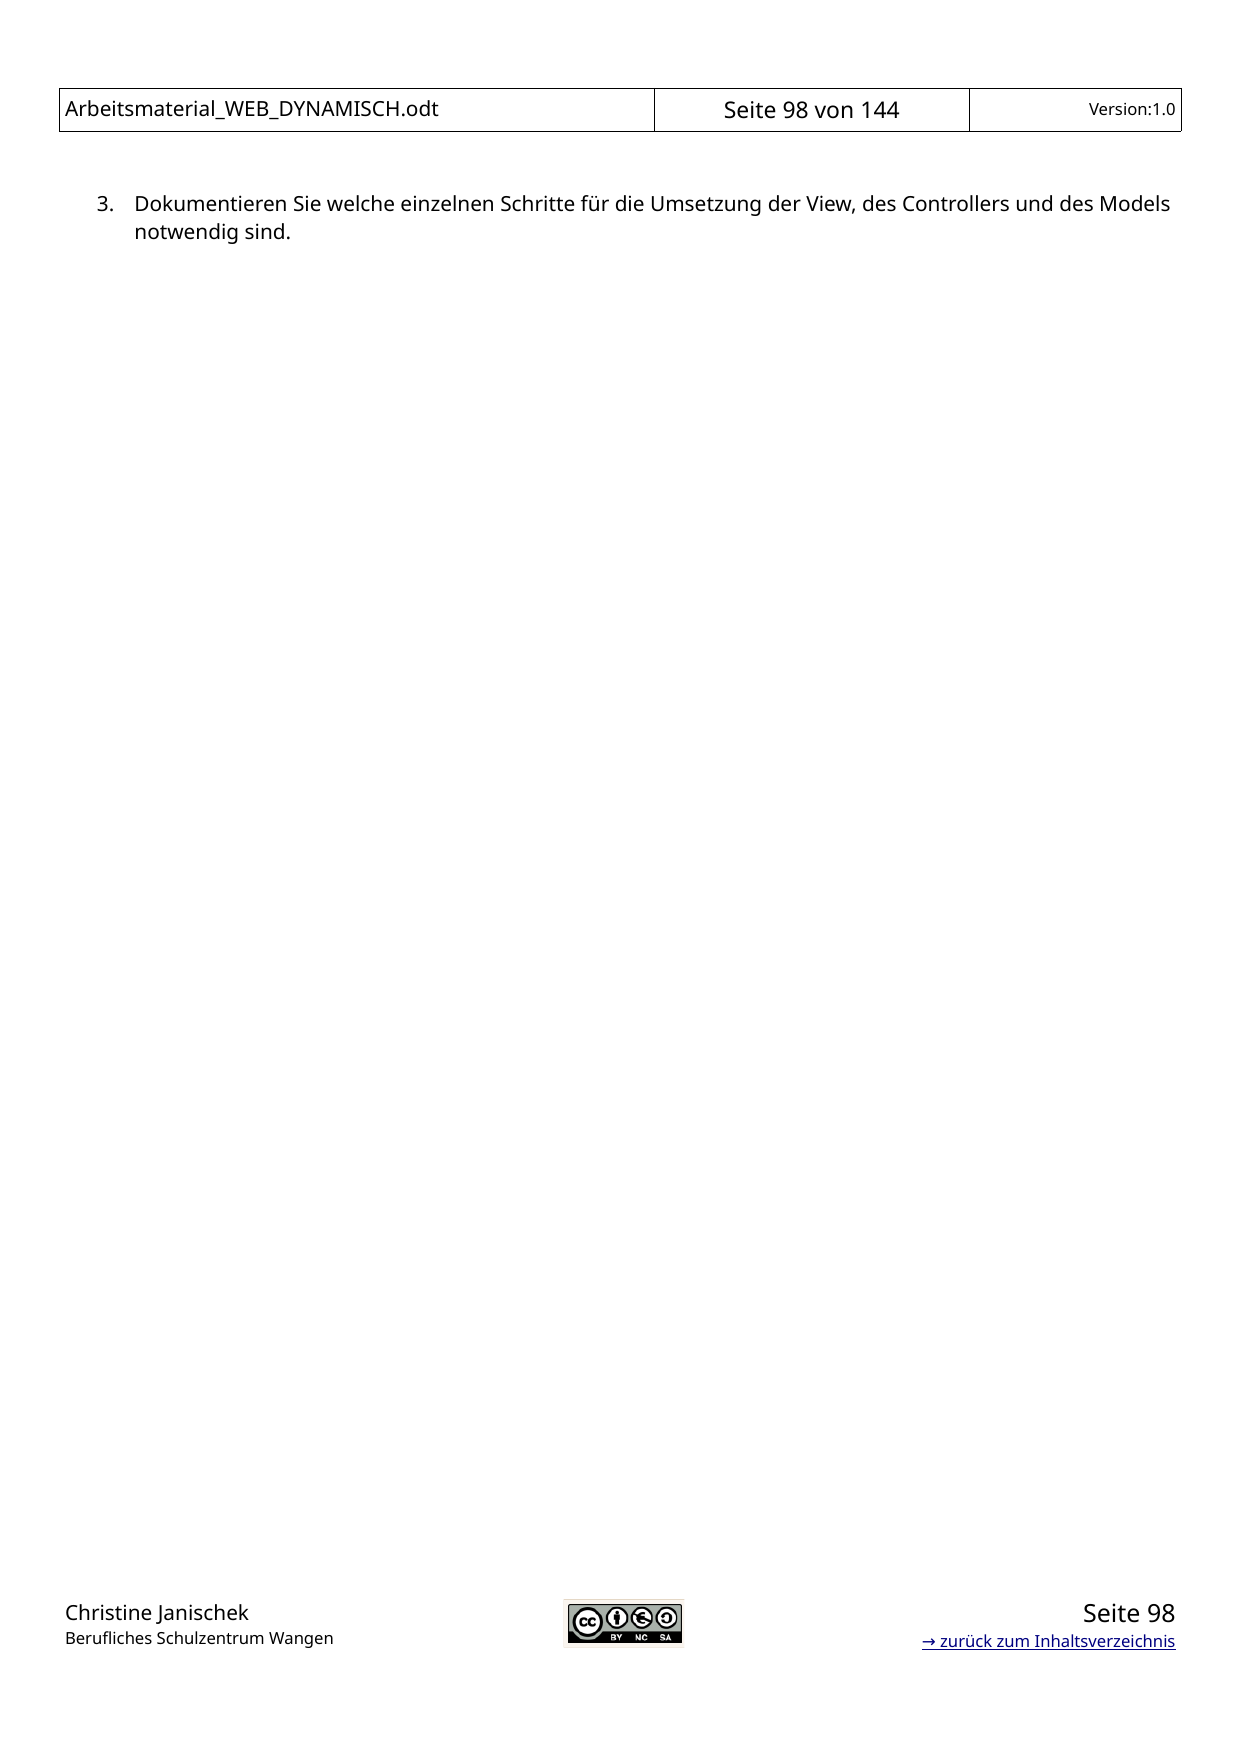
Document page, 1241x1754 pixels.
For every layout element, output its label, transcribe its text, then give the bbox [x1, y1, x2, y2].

list Dokumentieren Sie welche einzelnen Schritte für die Umsetzung der View, des Controllers und des Models notwendig sind. [97, 189, 1181, 246]
picture [563, 1598, 685, 1648]
